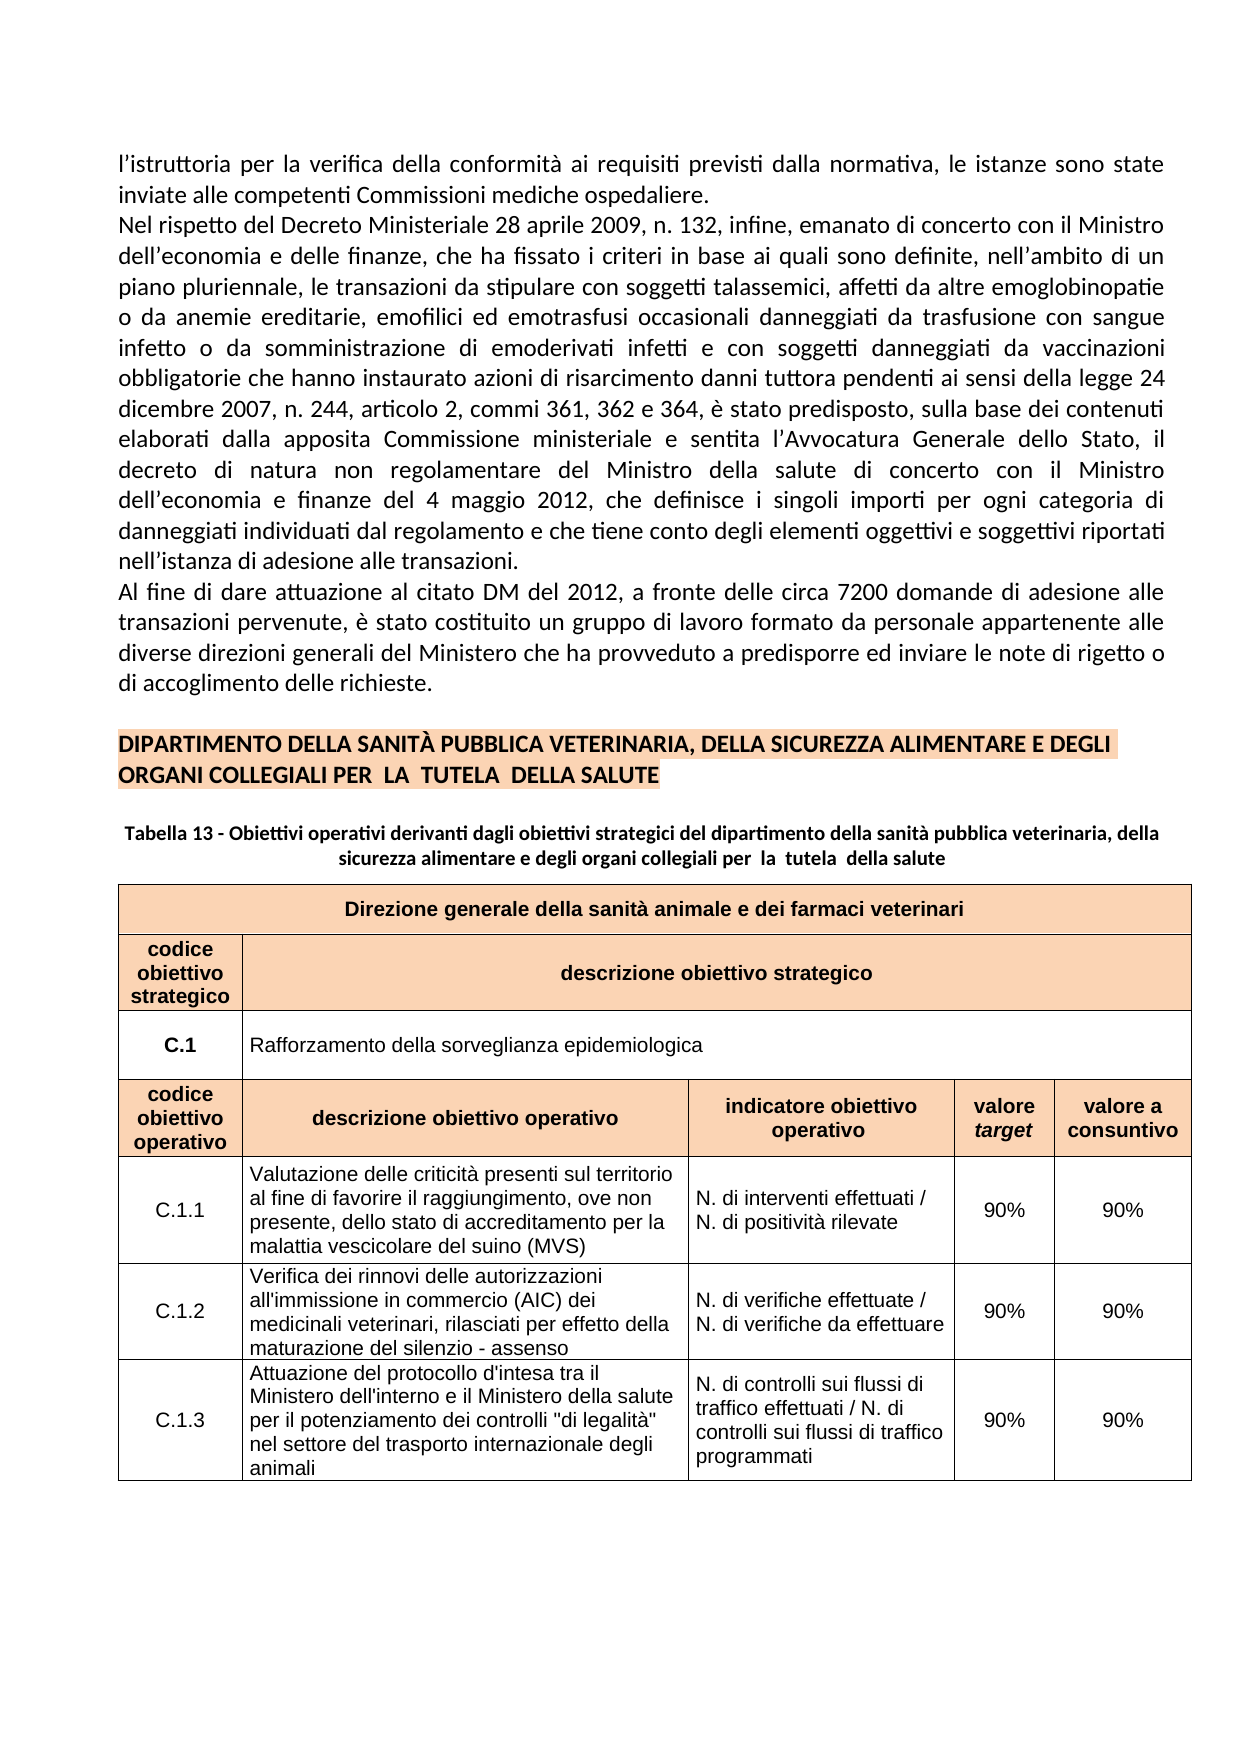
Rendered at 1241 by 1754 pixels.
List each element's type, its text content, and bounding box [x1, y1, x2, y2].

table_cell 90% [1055, 1157, 1191, 1262]
table_cell 90% [1055, 1360, 1191, 1480]
table_cell C.1.1 [119, 1157, 242, 1262]
table_cell indicatore obiettivo operativo [689, 1080, 954, 1156]
table_cell valore a consuntivo [1055, 1080, 1191, 1156]
table_cell Valutazione delle criticità presenti sul territorio al fine di favorire il raggiungimento, ove non presente, dello stato di accreditamento per la malattia vescicolare del suino (MVS) [243, 1157, 688, 1262]
table_cell Attuazione del protocollo d'intesa tra il Ministero dell'interno e il Ministero della salute per il potenziamento dei controlli "di legalità" nel settore del trasporto internazionale degli animali [243, 1360, 688, 1480]
table_header Direzione generale della sanità animale e dei farmaci veterinari [119, 885, 1191, 933]
table_cell Rafforzamento della sorveglianza epidemiologica [243, 1011, 1191, 1079]
text l’istruttoria per la verifica della conformità ai requisiti previsti dalla normativa, le istanze sono state inviate alle competenti Commissioni mediche ospedaliere. [118, 149, 1167, 210]
table_cell Verifica dei rinnovi delle autorizzazioni all'immissione in commercio (AIC) dei medicinali veterinari, rilasciati per effetto della maturazione del silenzio - assenso [243, 1264, 688, 1359]
text Tabella 13 - Obiettivi operativi derivanti dagli obiettivi strategici del dipartimento della sanità pubblica veterinaria, della sicurezza alimentare e degli organi collegiali per la tutela della salute [118, 820, 1167, 871]
text Al fine di dare attuazione al citato DM del 2012, a fronte delle circa 7200 domande di adesione alle transazioni pervenute, è stato costituito un gruppo di lavoro formato da personale appartenente alle diverse direzioni generali del Ministero che ha provveduto a predisporre ed inviare le note di rigetto o di accoglimento delle richieste. [118, 576, 1167, 698]
table_cell N. di verifiche effettuate / N. di verifiche da effettuare [689, 1264, 954, 1359]
table_cell C.1.3 [119, 1360, 242, 1480]
table_cell N. di interventi effettuati / N. di positività rilevate [689, 1157, 954, 1262]
table_cell 90% [955, 1264, 1054, 1359]
table_cell codice obiettivo operativo [119, 1080, 242, 1156]
table_cell valore target [955, 1080, 1054, 1156]
table_cell C.1 [119, 1011, 242, 1079]
table_cell 90% [955, 1157, 1054, 1262]
table_cell descrizione obiettivo strategico [243, 935, 1191, 1010]
text Nel rispetto del Decreto Ministeriale 28 aprile 2009, n. 132, infine, emanato di concerto con il Ministro dell’economia e delle finanze, che ha fissato i criteri in base ai quali sono definite, nell’ambito di un piano pluriennale, le transazioni da stipulare con soggetti talassemici, affetti da altre emoglobinopatie o da anemie ereditarie, emofilici ed emotrasfusi occasionali danneggiati da trasfusione con sangue infetto o da somministrazione di emoderivati infetti e con soggetti danneggiati da vaccinazioni obbligatorie che hanno instaurato azioni di risarcimento danni tuttora pendenti ai sensi della legge 24 dicembre 2007, n. 244, articolo 2, commi 361, 362 e 364, è stato predisposto, sulla base dei contenuti elaborati dalla apposita Commissione ministeriale e sentita l’Avvocatura Generale dello Stato, il decreto di natura non regolamentare del Ministro della salute di concerto con il Ministro dell’economia e finanze del 4 maggio 2012, che definisce i singoli importi per ogni categoria di danneggiati individuati dal regolamento e che tiene conto degli elementi oggettivi e soggettivi riportati nell’istanza di adesione alle transazioni. [118, 210, 1167, 576]
table_cell 90% [1055, 1264, 1191, 1359]
table_cell N. di controlli sui flussi di traffico effettuati / N. di controlli sui flussi di traffico programmati [689, 1360, 954, 1480]
text DIPARTIMENTO DELLA SANITÀ PUBBLICA VETERINARIA, DELLA SICUREZZA ALIMENTARE E DEGLI ORGANI COLLEGIALI PER LA TUTELA DELLA SALUTE [118, 728, 1167, 789]
table_cell codice obiettivo strategico [119, 935, 242, 1010]
table_cell 90% [955, 1360, 1054, 1480]
table_cell C.1.2 [119, 1264, 242, 1359]
table_cell descrizione obiettivo operativo [243, 1080, 688, 1156]
